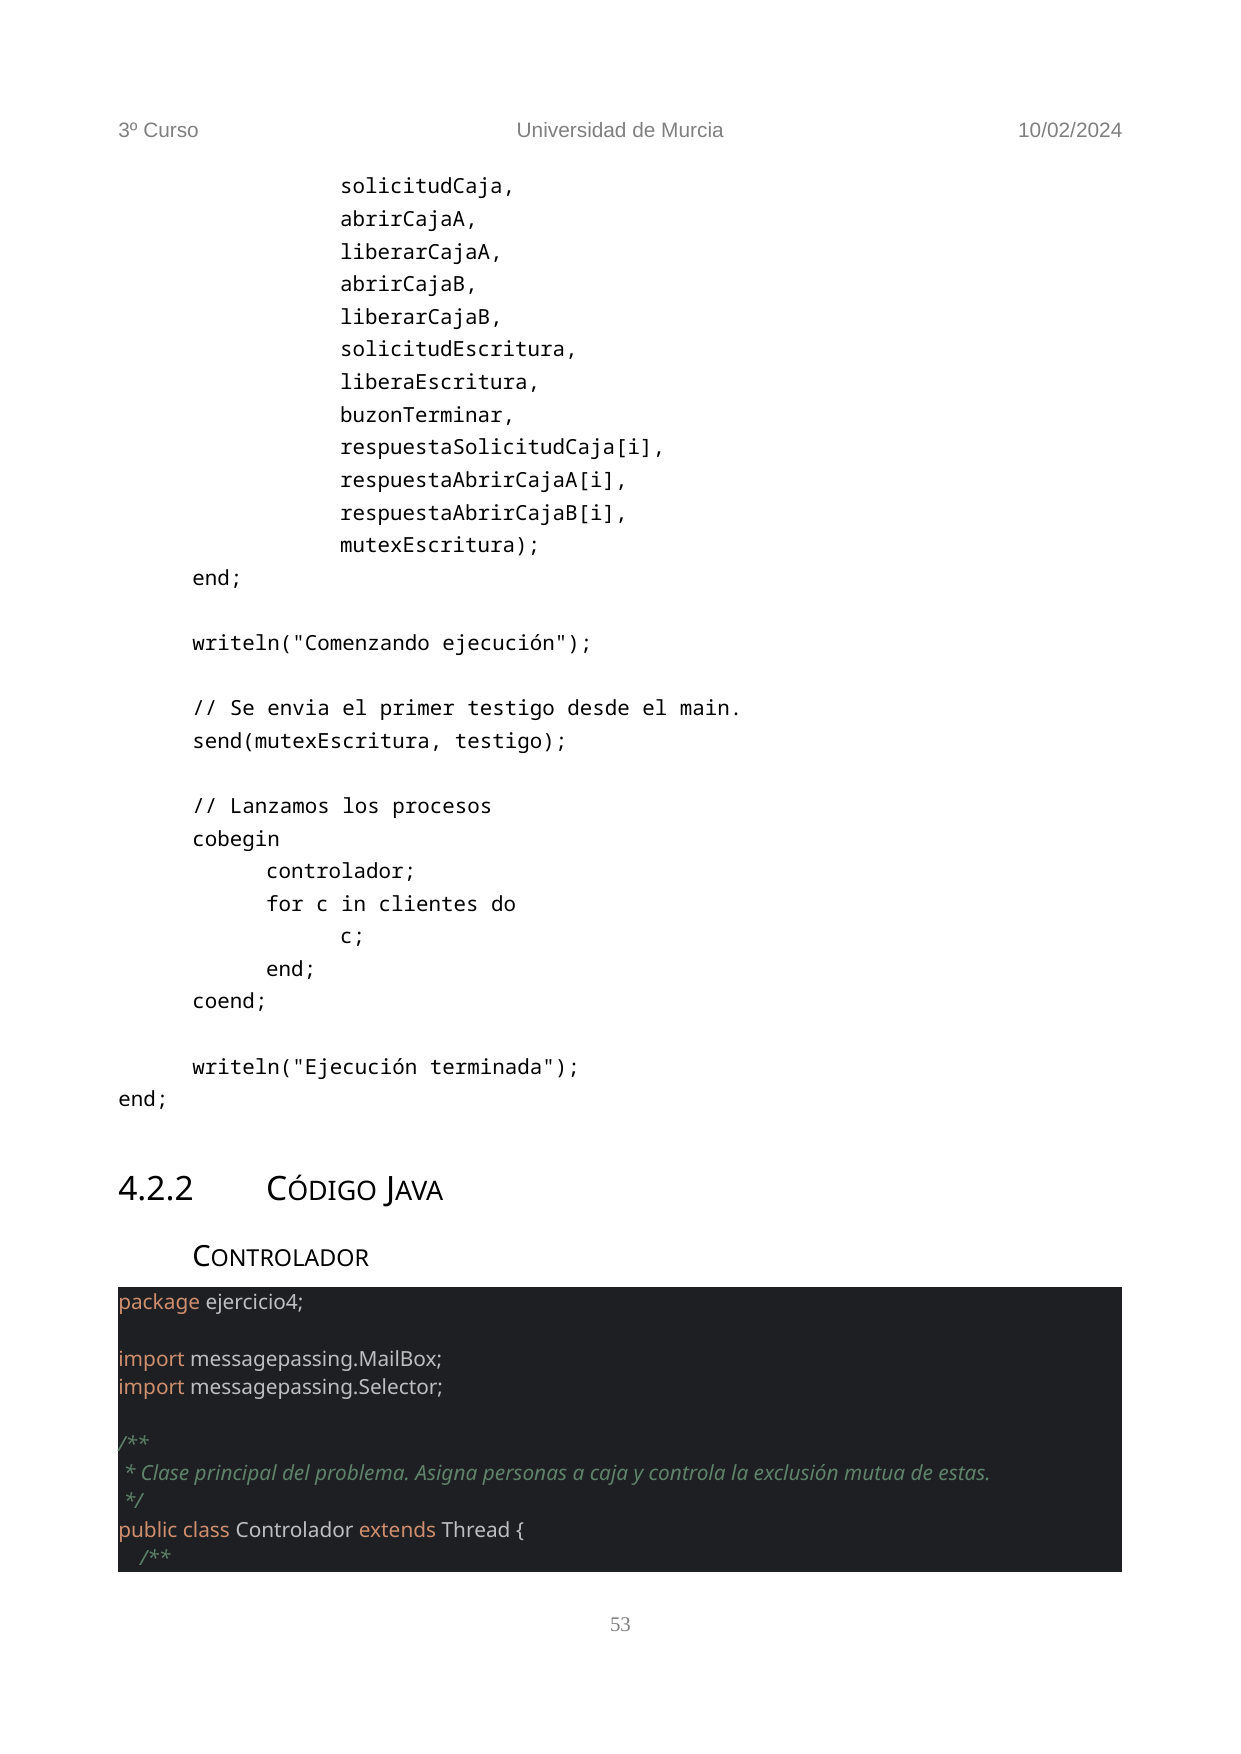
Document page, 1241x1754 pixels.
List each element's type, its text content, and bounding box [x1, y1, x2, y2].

text respuestaSolicitudCaja[i], [118, 432, 1122, 461]
text abrirCajaA, [118, 204, 1122, 233]
text end; [118, 954, 1122, 982]
text solicitudEscritura, [118, 334, 1122, 363]
text mutexEscritura); [118, 530, 1122, 559]
text writeln("Comenzando ejecución"); [118, 628, 1122, 656]
text liberarCajaA, [118, 237, 1122, 265]
subtitle Controlador [118, 1235, 1122, 1275]
text buzonTerminar, [118, 400, 1122, 428]
text respuestaAbrirCajaA[i], [118, 465, 1122, 493]
text liberarCajaB, [118, 302, 1122, 330]
subtitle Código Java [118, 1164, 1122, 1210]
text end; [118, 1084, 1122, 1113]
text // Se envia el primer testigo desde el main. [118, 693, 1122, 722]
text coend; [118, 987, 1122, 1015]
text for c in clientes do [118, 889, 1122, 917]
text liberaEscritura, [118, 367, 1122, 396]
text package ejercicio4; import messagepassing.MailBox; import messagepassing.Selector; /** * Clase principal del problema. Asigna personas a caja y controla la exclusión mutua de estas. */ public class Controlador extends Thread { /** [118, 1287, 1122, 1572]
text c; [118, 921, 1122, 950]
text writeln("Ejecución terminada"); [118, 1052, 1122, 1080]
text // Lanzamos los procesos [118, 791, 1122, 819]
text solicitudCaja, [118, 172, 1122, 200]
text respuestaAbrirCajaB[i], [118, 498, 1122, 526]
text send(mutexEscritura, testigo); [118, 726, 1122, 754]
text cobegin [118, 824, 1122, 852]
text end; [118, 563, 1122, 591]
text abrirCajaB, [118, 269, 1122, 298]
text controlador; [118, 856, 1122, 885]
